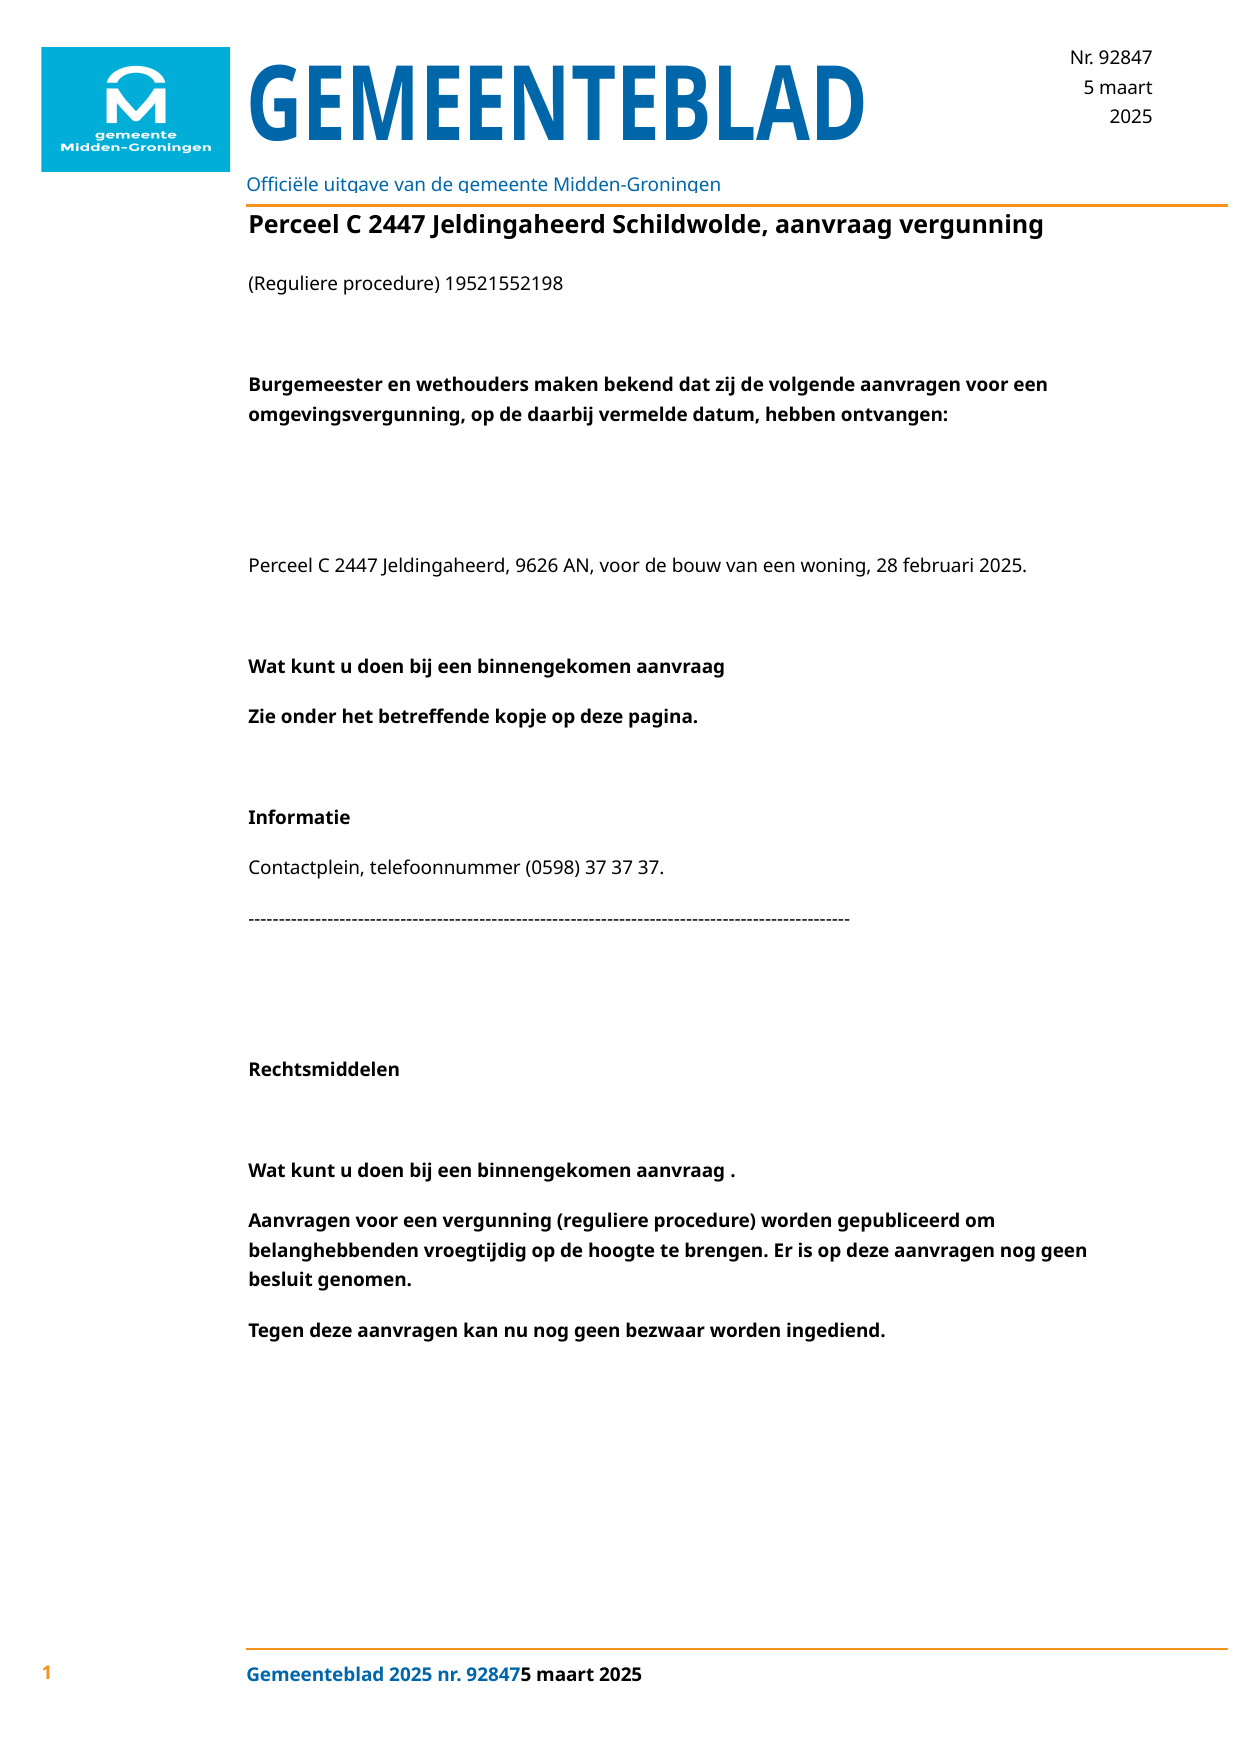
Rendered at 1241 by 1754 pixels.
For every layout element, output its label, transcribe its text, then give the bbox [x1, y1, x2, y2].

text (Reguliere procedure) 19521552198 [248, 270, 1152, 296]
text Zie onder het betreffende kopje op deze pagina. [248, 703, 1152, 729]
text Perceel C 2447 Jeldingaheerd, 9626 AN, voor de bouw van een woning, 28 februari 2025. [248, 552, 1152, 578]
text Contactplein, telefoonnummer (0598) 37 37 37. [248, 854, 1152, 880]
text Burgemeester en wethouders maken bekend dat zij de volgende aanvragen voor een omgevingsvergunning, op de daarbij vermelde datum, hebben ontvangen: [248, 371, 1152, 426]
picture [184, 146, 190, 153]
picture [108, 66, 164, 82]
text Rechtsmiddelen [248, 1056, 1152, 1082]
text --------------------------------------------------------------------------------------------------- [248, 905, 1152, 931]
text Perceel C 2447 Jeldingaheerd Schildwolde, aanvraag vergunning [248, 207, 1152, 241]
text Wat kunt u doen bij een binnengekomen aanvraag [248, 653, 1152, 678]
text Aanvragen voor een vergunning (reguliere procedure) worden gepubliceerd om belanghebbenden vroegtijdig op de hoogte te brengen. Er is op deze aanvragen nog geen besluit genomen. [248, 1207, 1152, 1292]
text Wat kunt u doen bij een binnengekomen aanvraag . [248, 1157, 1152, 1183]
text Informatie [248, 804, 1152, 830]
picture [107, 89, 165, 122]
text Tegen deze aanvragen kan nu nog geen bezwaar worden ingediend. [248, 1317, 1152, 1343]
